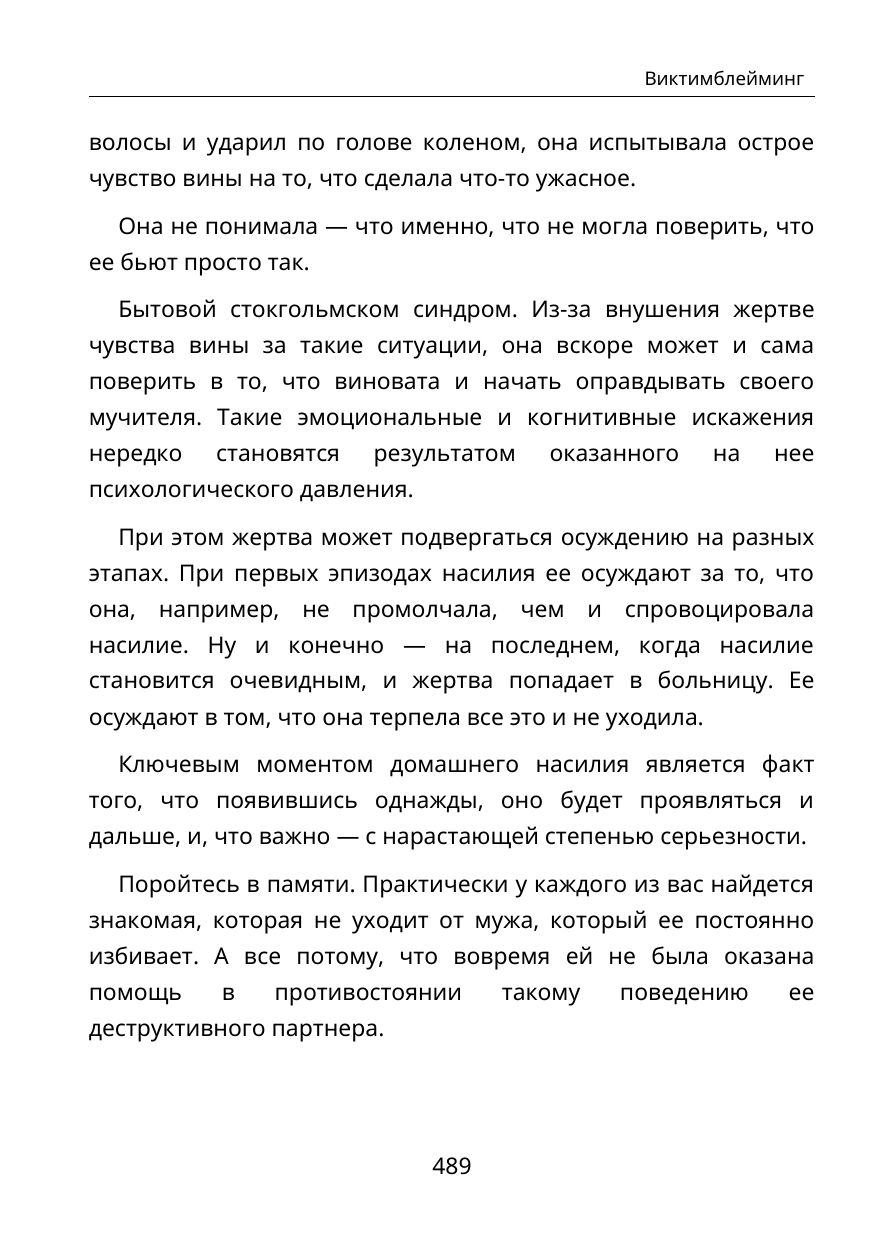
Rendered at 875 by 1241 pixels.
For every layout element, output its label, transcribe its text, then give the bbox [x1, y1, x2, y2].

text Ключевым моментом домашнего насилия является факт того, что появившись однажды, оно будет проявляться и дальше, и, что важно — с нарастающей степенью серьезности. [88, 748, 815, 851]
text Она не понимала — что именно, что не могла поверить, что ее бьют просто так. [88, 210, 815, 277]
text Бытовой стокгольмском синдром. Из-за внушения жертве чувства вины за такие ситуации, она вскоре может и сама поверить в то, что виновата и начать оправдывать своего мучителя. Такие эмоциональные и когнитивные искажения нередко становятся результатом оказанного на нее психологического давления. [88, 293, 815, 504]
text Поройтесь в памяти. Практически у каждого из вас найдется знакомая, которая не уходит от мужа, который ее постоянно избивает. А все потому, что вовремя ей не была оказана помощь в противостоянии такому поведению ее деструктивного партнера. [88, 868, 815, 1043]
text При этом жертва может подвергаться осуждению на разных этапах. При первых эпизодах насилия ее осуждают за то, что она, например, не промолчала, чем и спровоцировала насилие. Ну и конечно — на последнем, когда насилие становится очевидным, и жертва попадает в больницу. Ее осуждают в том, что она терпела все это и не уходила. [88, 521, 815, 732]
text волосы и ударил по голове коленом, она испытывала острое чувство вины на то, что сделала что-то ужасное. [88, 126, 815, 193]
